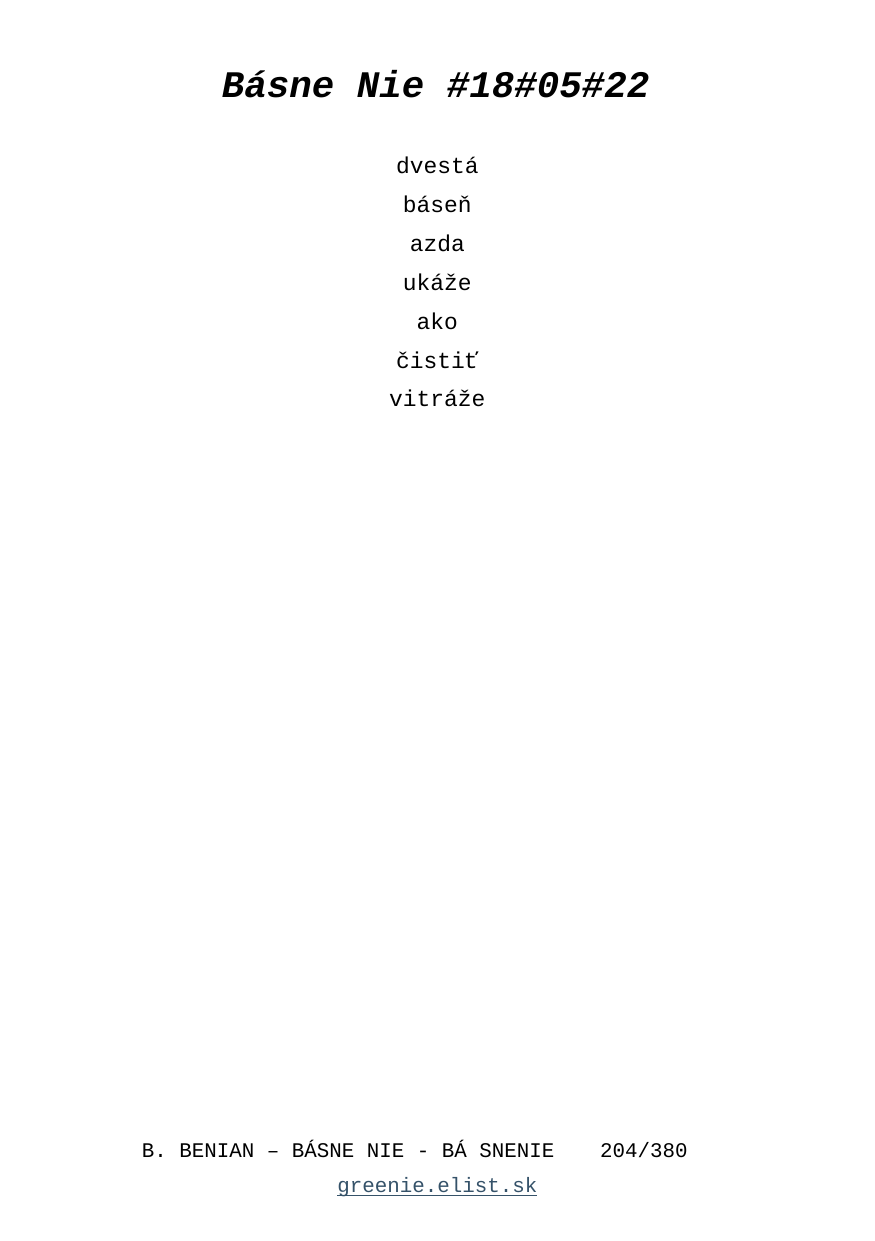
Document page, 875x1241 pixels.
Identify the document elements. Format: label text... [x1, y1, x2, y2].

text dvestá báseň azda ukáže ako čistiť vitráže [41, 155, 833, 414]
subtitle Básne Nie #18#05#22 [41, 66, 833, 109]
